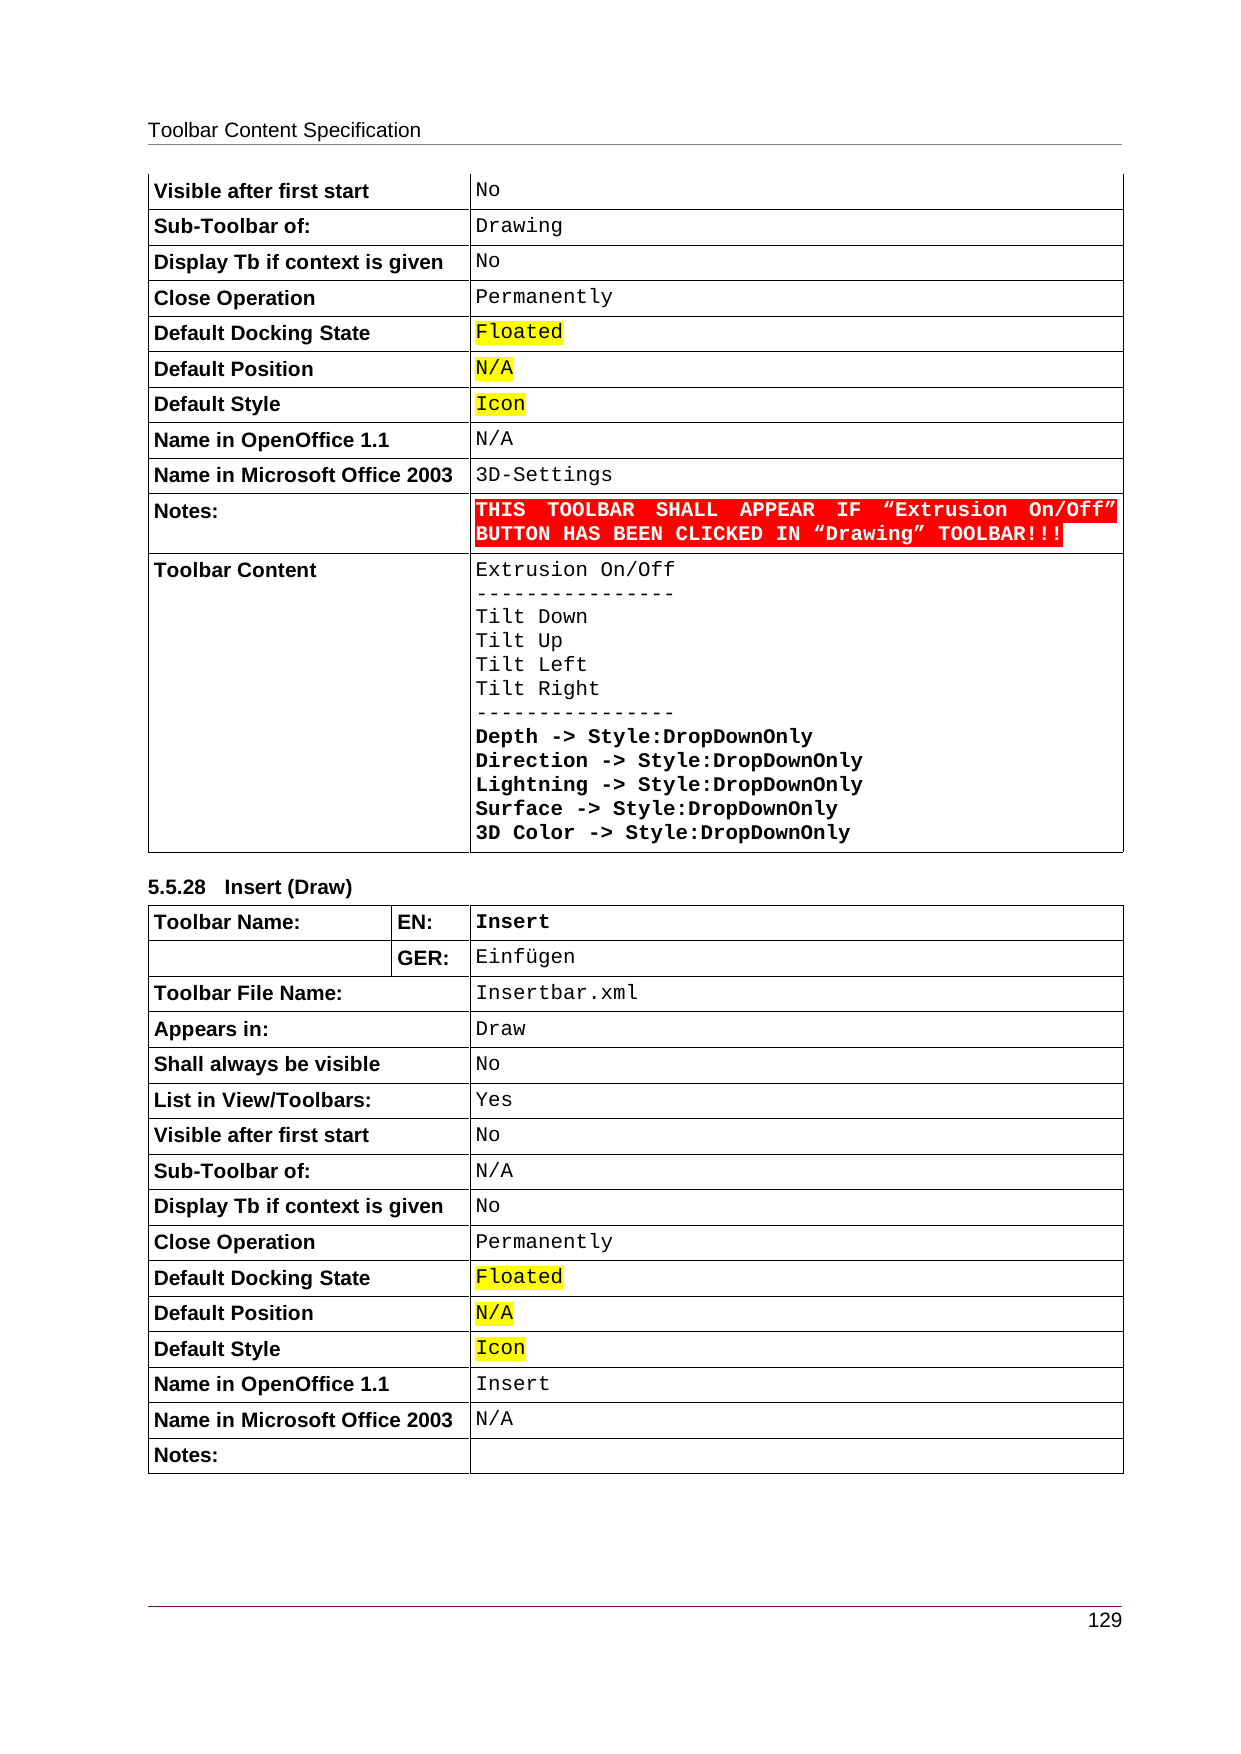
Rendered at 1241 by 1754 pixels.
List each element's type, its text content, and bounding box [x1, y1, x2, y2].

table_cell N/A [471, 1155, 1123, 1189]
table_cell No [471, 1119, 1123, 1154]
table_cell Notes: [149, 494, 469, 553]
table_cell Close Operation [149, 1226, 469, 1260]
table_cell Floated [471, 317, 1123, 351]
table_cell Toolbar Content [149, 554, 469, 852]
table_cell Insert [471, 1368, 1123, 1402]
table_cell Insertbar.xml [471, 977, 1123, 1011]
table_cell Default Docking State [149, 1261, 469, 1296]
table_cell Default Docking State [149, 317, 469, 351]
table_cell Display Tb if context is given [149, 246, 469, 280]
table_cell Default Style [149, 388, 469, 422]
table_cell GER: [392, 941, 469, 976]
table_cell Close Operation [149, 281, 469, 316]
table_cell Notes: [149, 1439, 469, 1473]
table_cell Name in Microsoft Office 2003 [149, 1403, 469, 1438]
table_cell Draw [471, 1012, 1123, 1047]
table_cell Name in OpenOffice 1.1 [149, 1368, 469, 1402]
table_cell Sub-Toolbar of: [149, 1155, 469, 1189]
table_cell 3D-Settings [471, 459, 1123, 493]
table_cell Permanently [471, 1226, 1123, 1260]
table_cell Visible after first start [149, 1119, 469, 1154]
table_cell Display Tb if context is given [149, 1190, 469, 1225]
table_cell No [471, 1048, 1123, 1083]
table_cell N/A [471, 352, 1123, 387]
table_cell Einfügen [471, 941, 1123, 976]
subtitle Insert (Draw) [148, 876, 1122, 899]
table_header Toolbar Name: [149, 906, 391, 940]
table_cell N/A [471, 1297, 1123, 1331]
table_cell Default Position [149, 1297, 469, 1331]
table_cell Name in OpenOffice 1.1 [149, 423, 469, 458]
table_header EN: [392, 906, 469, 940]
table_cell N/A [471, 423, 1123, 458]
table_cell [149, 941, 391, 976]
table_cell Yes [471, 1084, 1123, 1118]
table_cell Sub-Toolbar of: [149, 210, 469, 245]
table_header Insert [471, 906, 1123, 940]
table_cell Visible after first start [149, 174, 469, 209]
table_cell Icon [471, 1332, 1123, 1367]
table_cell Drawing [471, 210, 1123, 245]
table_cell [471, 1439, 1123, 1473]
table_cell Appears in: [149, 1012, 469, 1047]
table_cell Extrusion On/Off ---------------- Tilt Down Tilt Up Tilt Left Tilt Right ---------------- Depth -> Style:DropDownOnly Direction -> Style:DropDownOnly Lightning -> Style:DropDownOnly Surface -> Style:DropDownOnly 3D Color -> Style:DropDownOnly [471, 554, 1123, 852]
table_cell THIS TOOLBAR SHALL APPEAR IF “Extrusion On/Off” BUTTON HAS BEEN CLICKED IN “Drawing” TOOLBAR!!! [471, 494, 1123, 553]
table_cell Permanently [471, 281, 1123, 316]
table_cell No [471, 174, 1123, 209]
table_cell Icon [471, 388, 1123, 422]
table_cell Default Style [149, 1332, 469, 1367]
table_cell N/A [471, 1403, 1123, 1438]
table_cell Default Position [149, 352, 469, 387]
table_cell Floated [471, 1261, 1123, 1296]
table_cell No [471, 246, 1123, 280]
table_cell Toolbar File Name: [149, 977, 469, 1011]
table_cell List in View/Toolbars: [149, 1084, 469, 1118]
table_cell Name in Microsoft Office 2003 [149, 459, 469, 493]
table_cell Shall always be visible [149, 1048, 469, 1083]
table_cell No [471, 1190, 1123, 1225]
